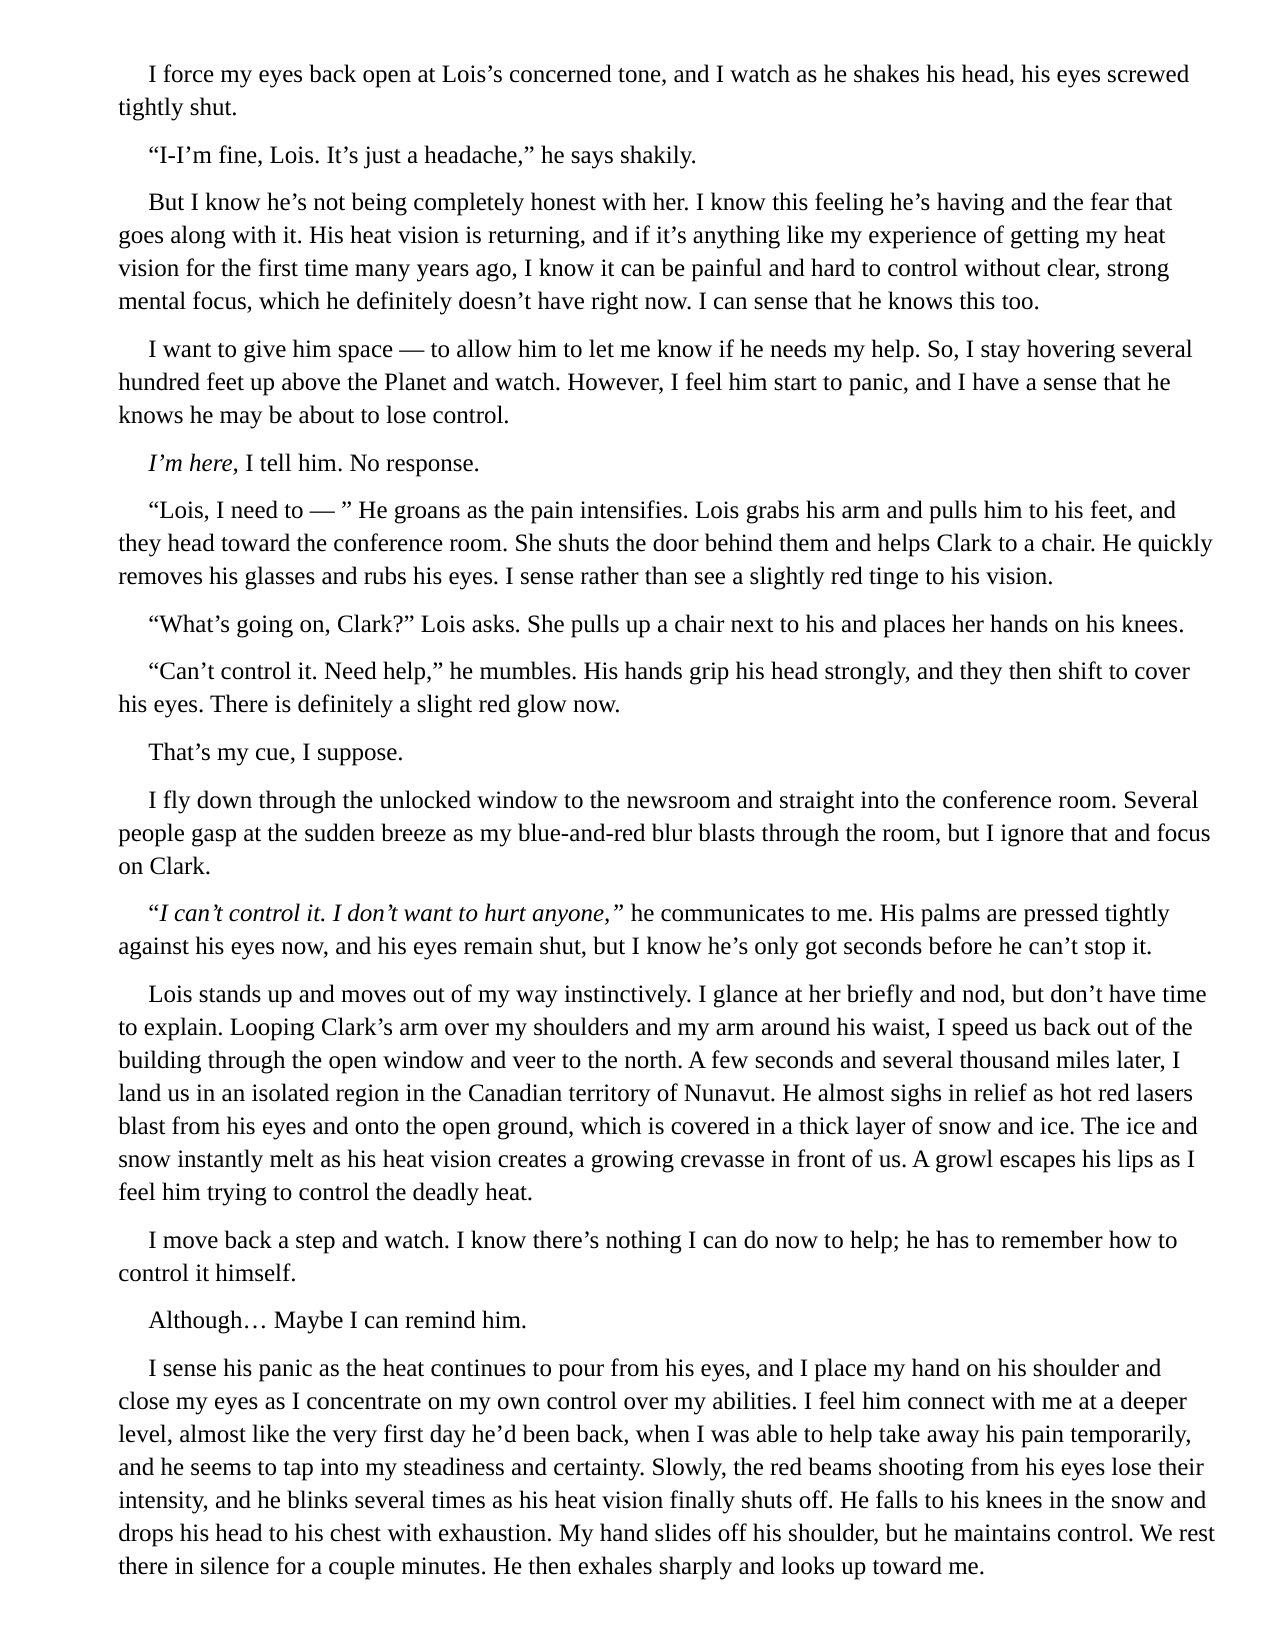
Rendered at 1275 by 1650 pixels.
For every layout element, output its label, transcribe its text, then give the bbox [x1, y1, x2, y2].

text “Can’t control it. Need help,” he mumbles. His hands grip his head strongly, and they then shift to cover his eyes. There is definitely a slight red glow now. [118, 656, 1216, 718]
text I want to give him space — to allow him to let me know if he needs my help. So, I stay hovering several hundred feet up above the Planet and watch. However, I feel him start to panic, and I have a sense that he knows he may be about to lose control. [118, 334, 1216, 429]
text I move back a step and watch. I know there’s nothing I can do now to help; he has to remember how to control it himself. [118, 1225, 1216, 1286]
text That’s my cue, I suppose. [118, 737, 1216, 766]
text I force my eyes back open at Lois’s concerned tone, and I watch as he shakes his head, his eyes screwed tightly shut. [118, 59, 1216, 121]
text But I know he’s not being completely honest with her. I know this feeling he’s having and the fear that goes along with it. His heat vision is returning, and if it’s anything like my experience of getting my heat vision for the first time many years ago, I know it can be painful and hard to control without clear, strong mental focus, which he definitely doesn’t have right now. I can sense that he knows this too. [118, 187, 1216, 315]
text I sense his panic as the heat continues to pour from his eyes, and I place my hand on his shoulder and close my eyes as I concentrate on my own control over my abilities. I feel him connect with me at a deeper level, almost like the very first day he’d been back, when I was able to help take away his pain temporarily, and he seems to tap into my steadiness and certainty. Slowly, the red beams shooting from his eyes lose their intensity, and he blinks several times as his heat vision finally shuts off. He falls to his knees in the snow and drops his head to his chest with exhaustion. My hand slides off his shoulder, but he maintains control. We rest there in silence for a couple minutes. He then exhales sharply and looks up toward me. [118, 1353, 1216, 1580]
text Although… Maybe I can remind him. [118, 1305, 1216, 1334]
text “I-I’m fine, Lois. It’s just a headache,” he says shakily. [118, 140, 1216, 168]
text “Lois, I need to — ” He groans as the pain intensifies. Lois grabs his arm and pulls him to his feet, and they head toward the conference room. She shuts the door behind them and helps Clark to a chair. He quickly removes his glasses and rubs his eyes. I sense rather than see a slightly red tinge to his vision. [118, 495, 1216, 590]
text I fly down through the unlocked window to the newsroom and straight into the conference room. Several people gasp at the sudden breeze as my blue-and-red blur blasts through the room, but I ignore that and focus on Clark. [118, 785, 1216, 879]
text “What’s going on, Clark?” Lois asks. She pulls up a chair next to his and places her hands on his knees. [118, 609, 1216, 638]
text Lois stands up and moves out of my way instinctively. I glance at her briefly and nod, but don’t have time to explain. Looping Clark’s arm over my shoulders and my arm around his waist, I speed us back out of the building through the open window and veer to the north. A few seconds and several thousand miles later, I land us in an isolated region in the Canadian territory of Nunavut. He almost sighs in relief as hot red lasers blast from his eyes and onto the open ground, which is covered in a thick layer of snow and ice. The ice and snow instantly melt as his heat vision creates a growing crevasse in front of us. A growl escapes his lips as I feel him trying to control the deadly heat. [118, 979, 1216, 1206]
text I’m here, I tell him. No response. [118, 448, 1216, 476]
text “I can’t control it. I don’t want to hurt anyone,” he communicates to me. His palms are pressed tightly against his eyes now, and his eyes remain shut, but I know he’s only got seconds before he can’t stop it. [118, 898, 1216, 960]
